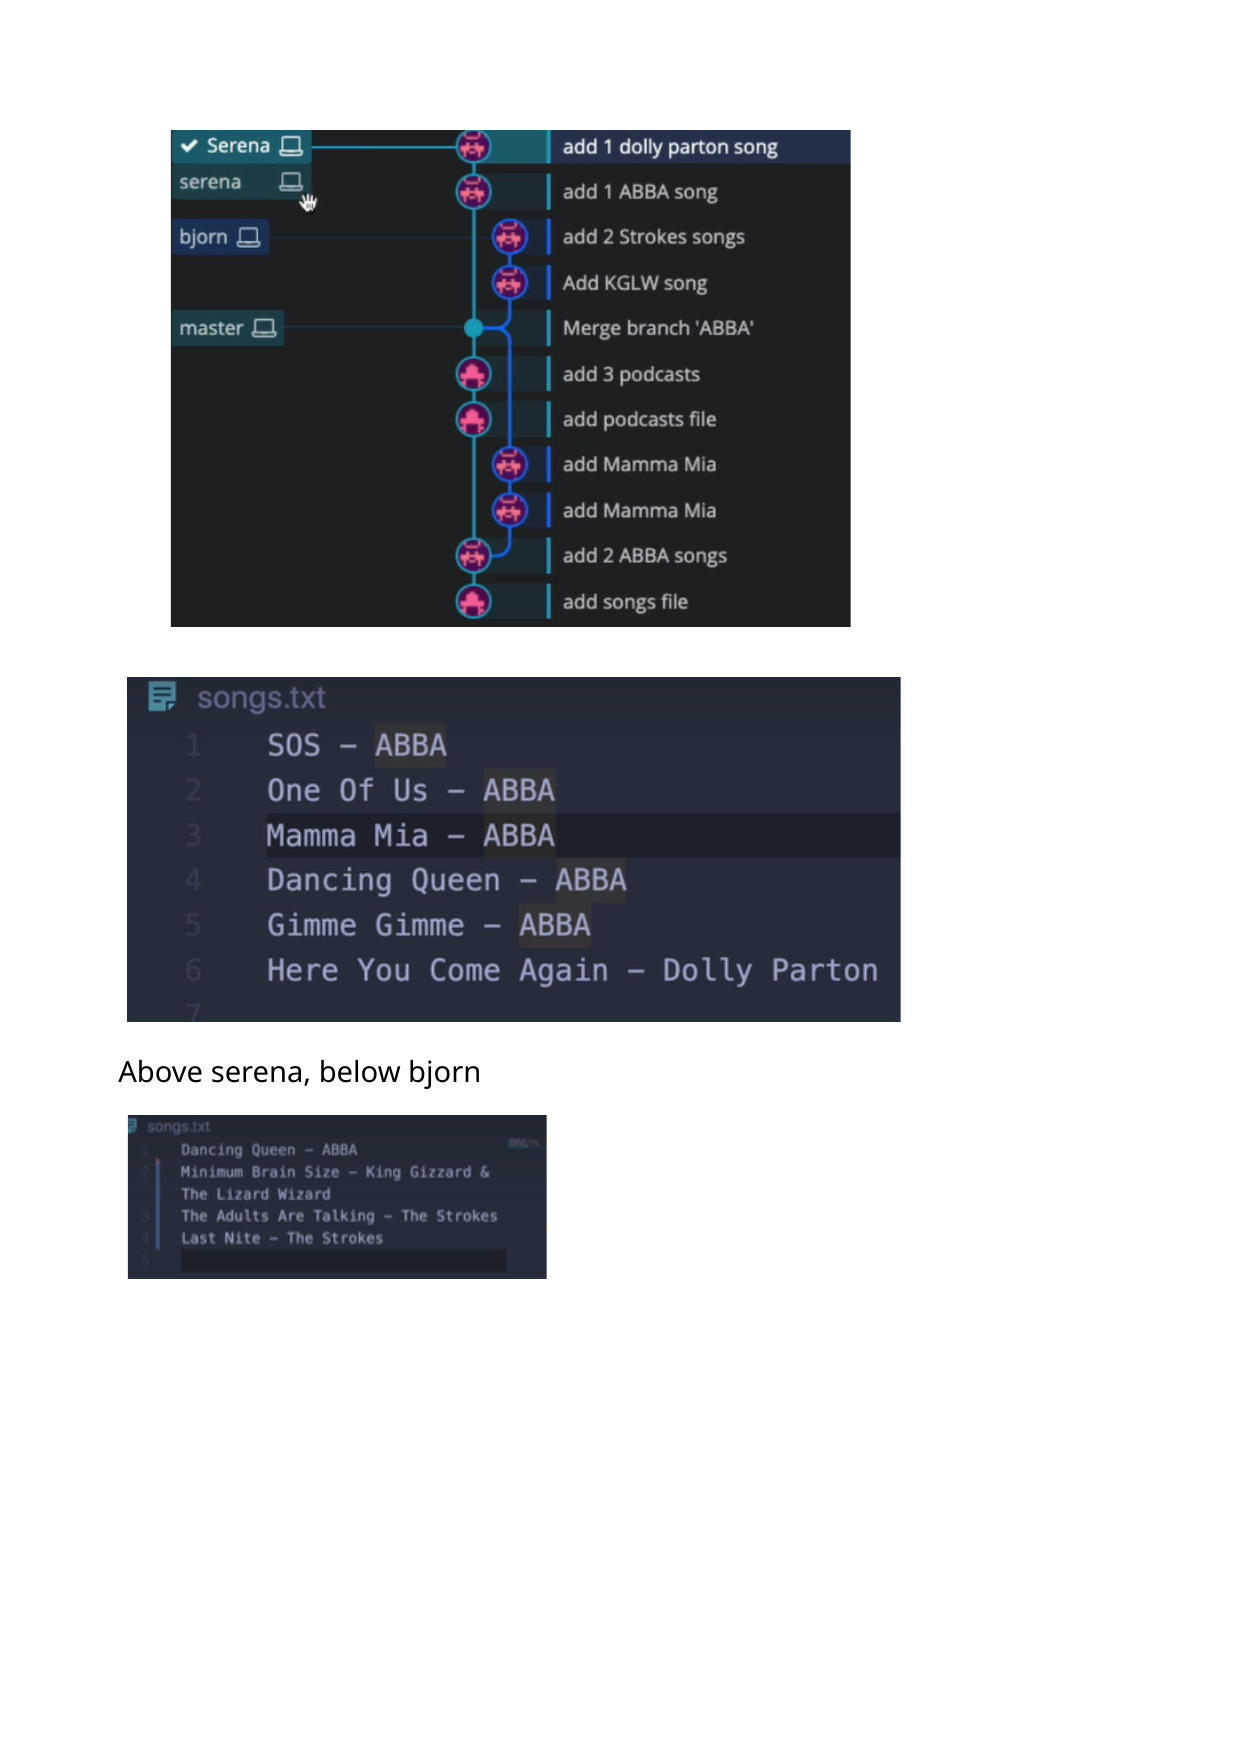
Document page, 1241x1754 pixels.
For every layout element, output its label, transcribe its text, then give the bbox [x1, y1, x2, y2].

picture [127, 1115, 547, 1279]
picture [127, 677, 901, 1022]
picture [170, 130, 851, 627]
text Above serena, below bjorn [118, 1051, 1122, 1091]
